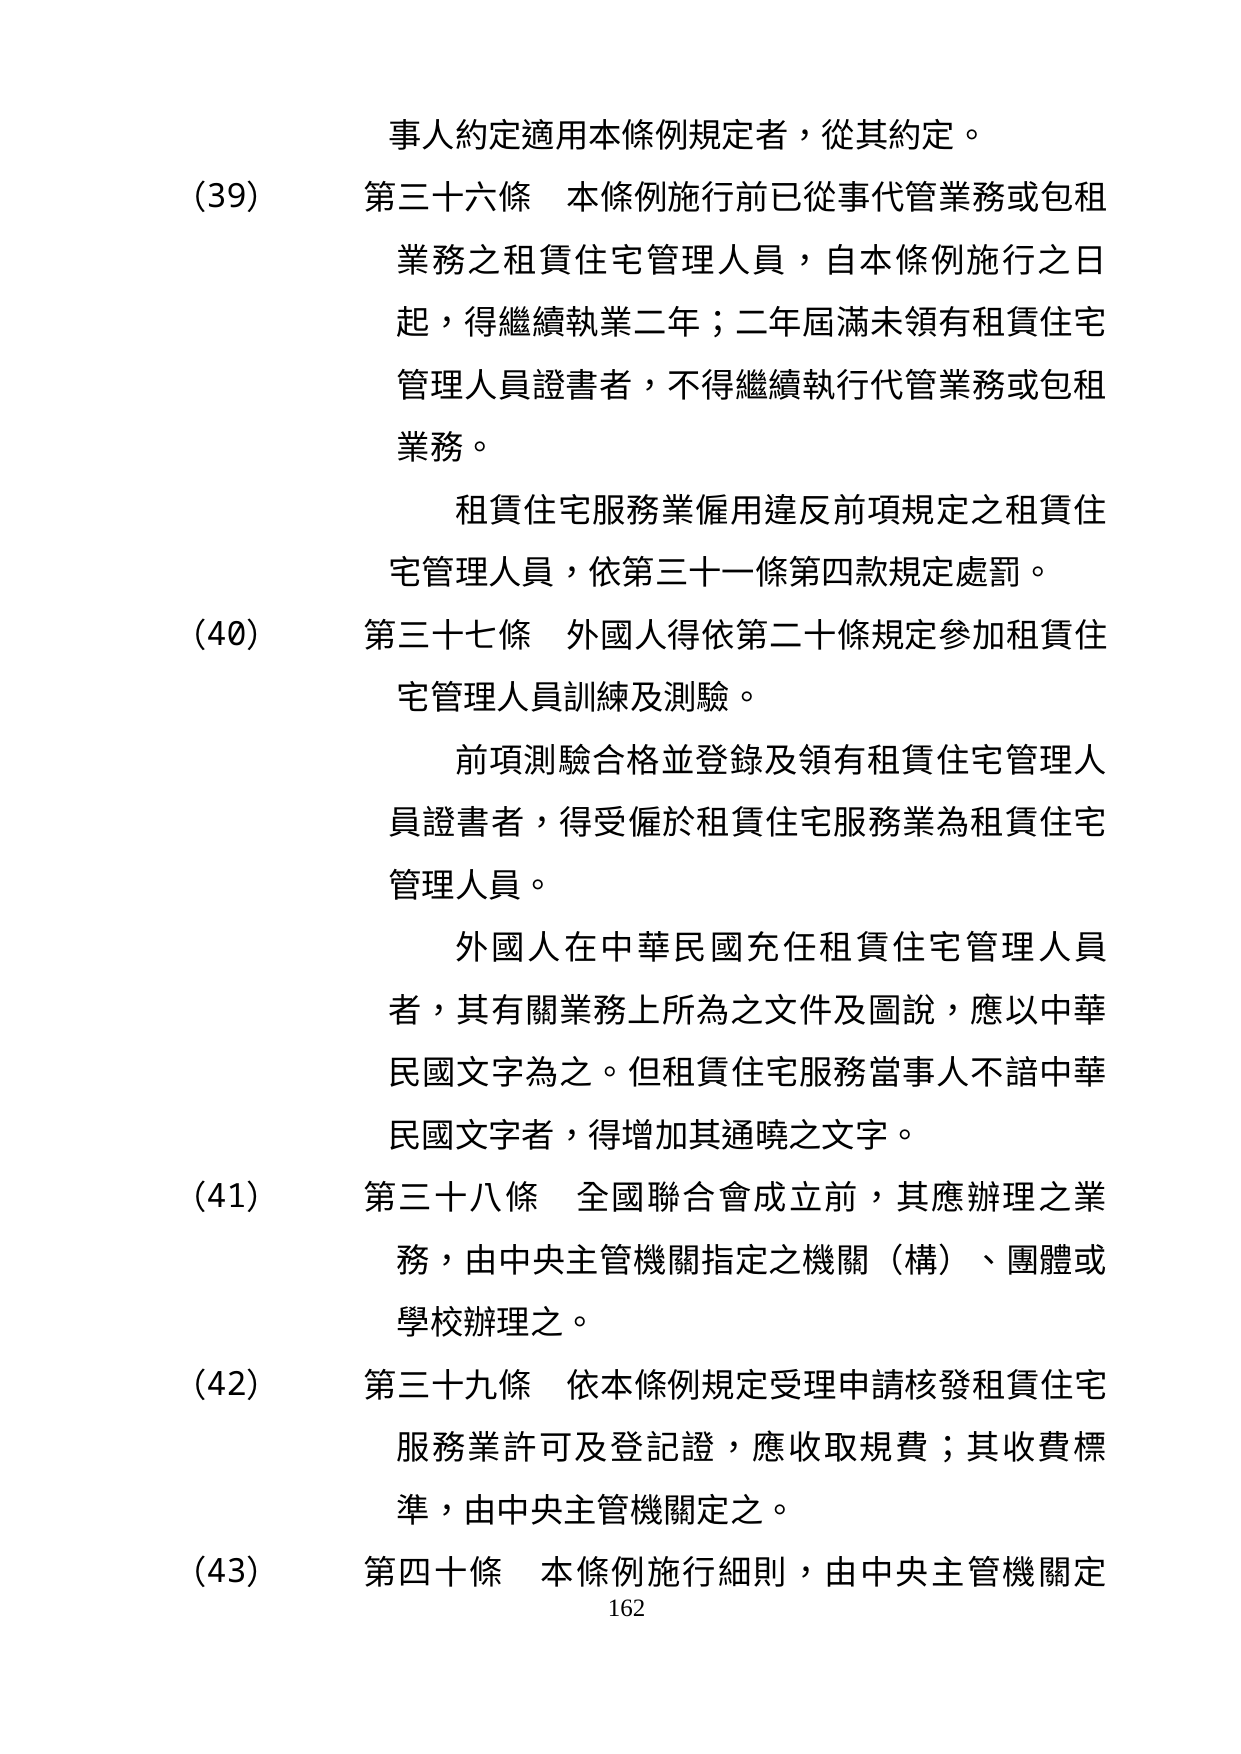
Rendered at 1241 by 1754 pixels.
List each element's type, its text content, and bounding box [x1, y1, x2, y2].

table_cell 第四十條 本條例施行細則，由中央主管機關定 [339, 1528, 1132, 1591]
table_cell 事人約定適用本條例規定者，從其約定。 [339, 91, 1132, 153]
table_cell [162, 591, 339, 1153]
table_cell [162, 153, 339, 591]
table_cell 第三十六條 本條例施行前已從事代管業務或包租業務之租賃住宅管理人員，自本條例施行之日起，得繼續執業二年；二年屆滿未領有租賃住宅管理人員證書者，不得繼續執行代管業務或包租業務。 租賃住宅服務業僱用違反前項規定之租賃住宅管理人員，依第三十一條第四款規定處罰。 [339, 153, 1132, 591]
table_cell [162, 91, 339, 153]
table_cell [162, 1153, 339, 1341]
table_cell [162, 1528, 339, 1591]
table_cell 第三十九條 依本條例規定受理申請核發租賃住宅服務業許可及登記證，應收取規費；其收費標準，由中央主管機關定之。 [339, 1341, 1132, 1528]
table_cell 第三十七條 外國人得依第二十條規定參加租賃住宅管理人員訓練及測驗。 前項測驗合格並登錄及領有租賃住宅管理人員證書者，得受僱於租賃住宅服務業為租賃住宅管理人員。 外國人在中華民國充任租賃住宅管理人員者，其有關業務上所為之文件及圖說，應以中華民國文字為之。但租賃住宅服務當事人不諳中華民國文字者，得增加其通曉之文字。 [339, 591, 1132, 1153]
table_cell [162, 1341, 339, 1528]
table_cell 第三十八條 全國聯合會成立前，其應辦理之業務，由中央主管機關指定之機關（構）、團體或學校辦理之。 [339, 1153, 1132, 1341]
